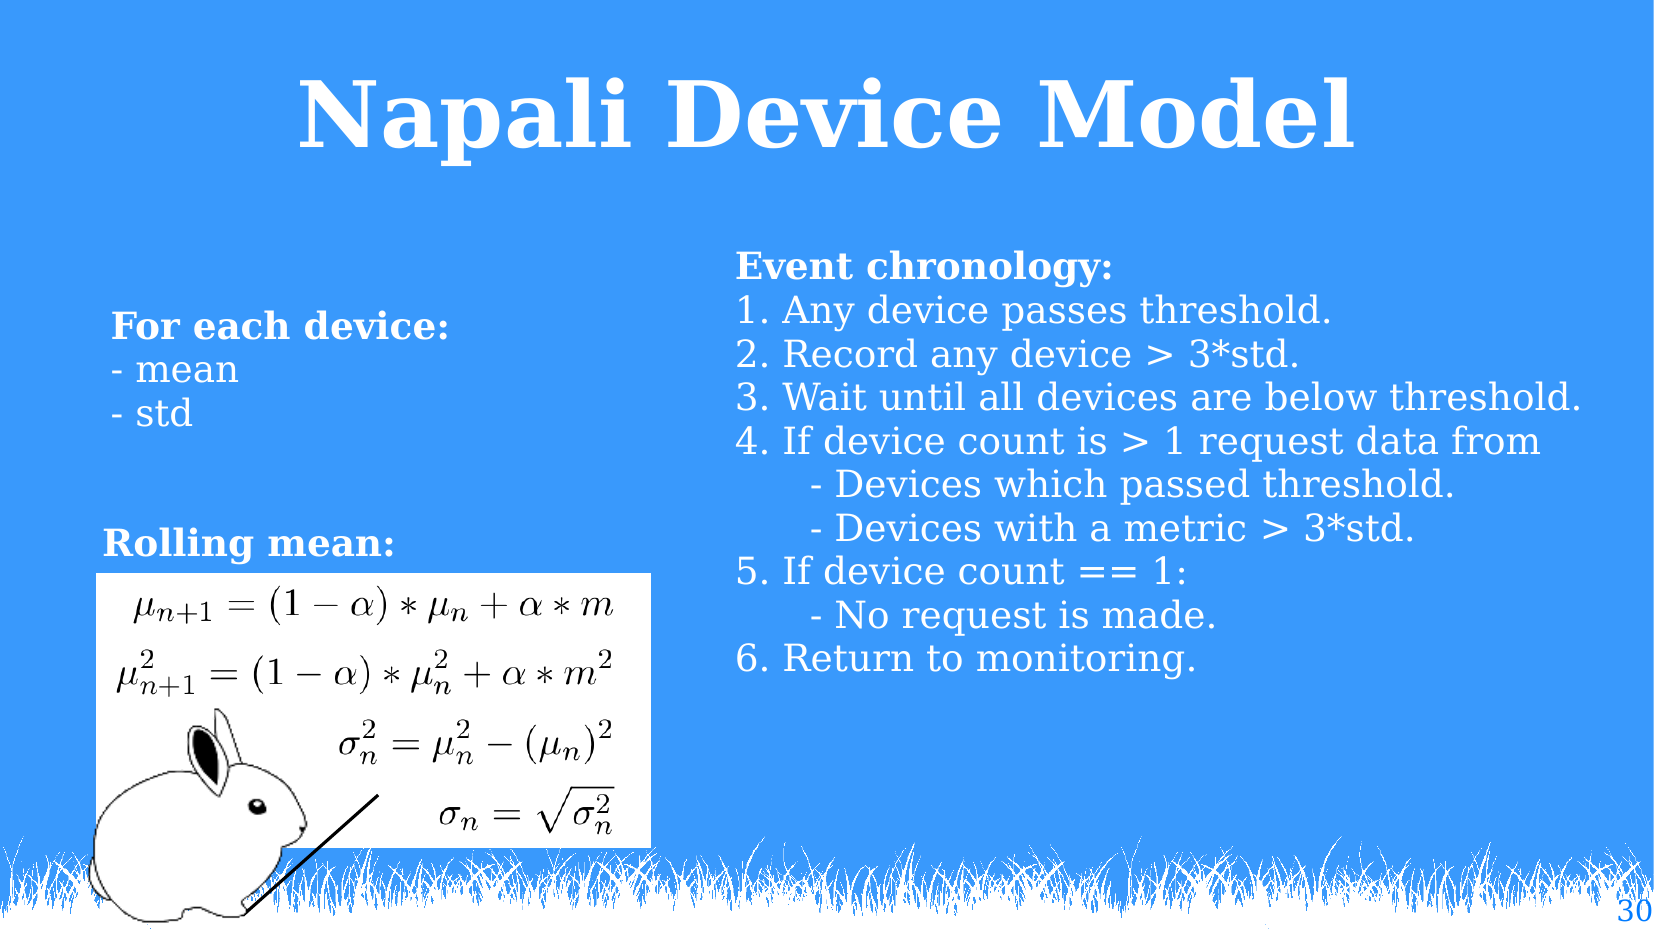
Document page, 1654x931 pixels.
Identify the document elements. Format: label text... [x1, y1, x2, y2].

title Napali Device Model [82, 37, 1571, 193]
text_box Event chronology: 1. Any device passes threshold. 2. Record any device > 3*std. 3. Wait until all devices are below threshold. 4. If device count is > 1 request data from - Devices which passed threshold. - Devices with a metric > 3*std. 5. If device count == 1: - No request is made. 6. Return to monitoring. [720, 237, 1606, 732]
text_box For each device: - mean - std [95, 296, 696, 443]
text_box Rolling mean: [87, 513, 538, 573]
picture [0, 0, 1654, 931]
